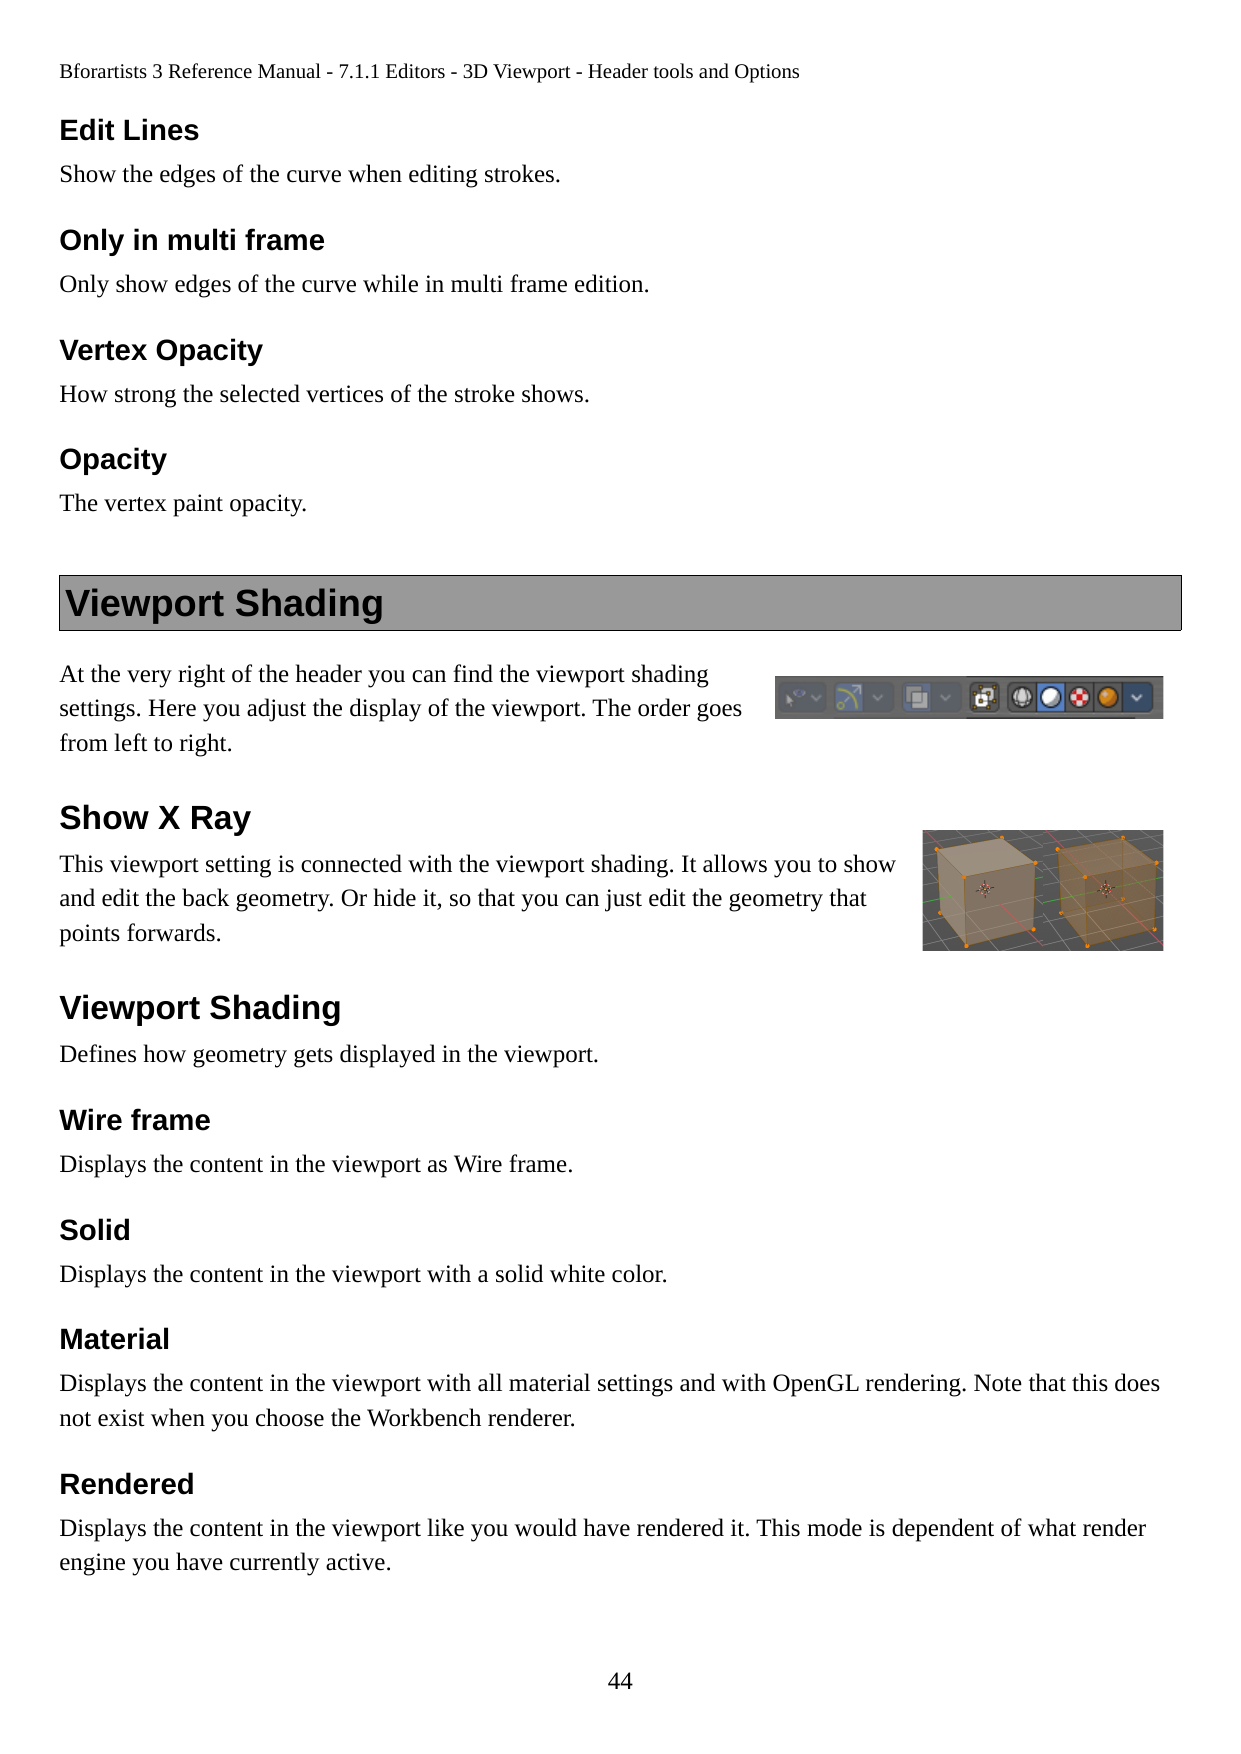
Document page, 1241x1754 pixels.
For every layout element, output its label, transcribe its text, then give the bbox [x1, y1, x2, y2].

subtitle Material [59, 1322, 1181, 1356]
subtitle Show X Ray [59, 798, 1181, 836]
text Displays the content in the viewport like you would have rendered it. This mode is dependent of what render engine you have currently active. [59, 1513, 1181, 1576]
subtitle Solid [59, 1212, 1181, 1246]
text The vertex paint opacity. [59, 488, 1181, 517]
text Only show edges of the curve while in multi frame edition. [59, 269, 1181, 297]
text At the very right of the header you can find the viewport shading settings. Here you adjust the display of the viewport. The order goes from left to right. [59, 659, 1181, 757]
picture [922, 830, 1164, 951]
subtitle Rendered [59, 1467, 1181, 1500]
text Defines how geometry gets displayed in the viewport. [59, 1039, 1181, 1068]
subtitle Opacity [59, 442, 1181, 476]
text Displays the content in the viewport as Wire frame. [59, 1149, 1181, 1177]
subtitle Vertex Opacity [59, 332, 1181, 366]
text Displays the content in the viewport with a solid white color. [59, 1259, 1181, 1287]
subtitle Edit Lines [59, 113, 1181, 146]
picture [775, 676, 1164, 719]
text Displays the content in the viewport with all material settings and with OpenGL rendering. Note that this does not exist when you choose the Workbench renderer. [59, 1368, 1181, 1432]
subtitle Wire frame [59, 1102, 1181, 1136]
text How strong the selected vertices of the stroke shows. [59, 379, 1181, 407]
text Show the edges of the curve when editing strokes. [59, 159, 1181, 188]
text This viewport setting is connected with the viewport shading. It allows you to show and edit the back geometry. Or hide it, so that you can just edit the geometry that points forwards. [59, 849, 922, 947]
subtitle Only in multi frame [59, 222, 1181, 256]
subtitle Viewport Shading [59, 988, 1181, 1026]
table_header Viewport Shading [60, 576, 1181, 630]
